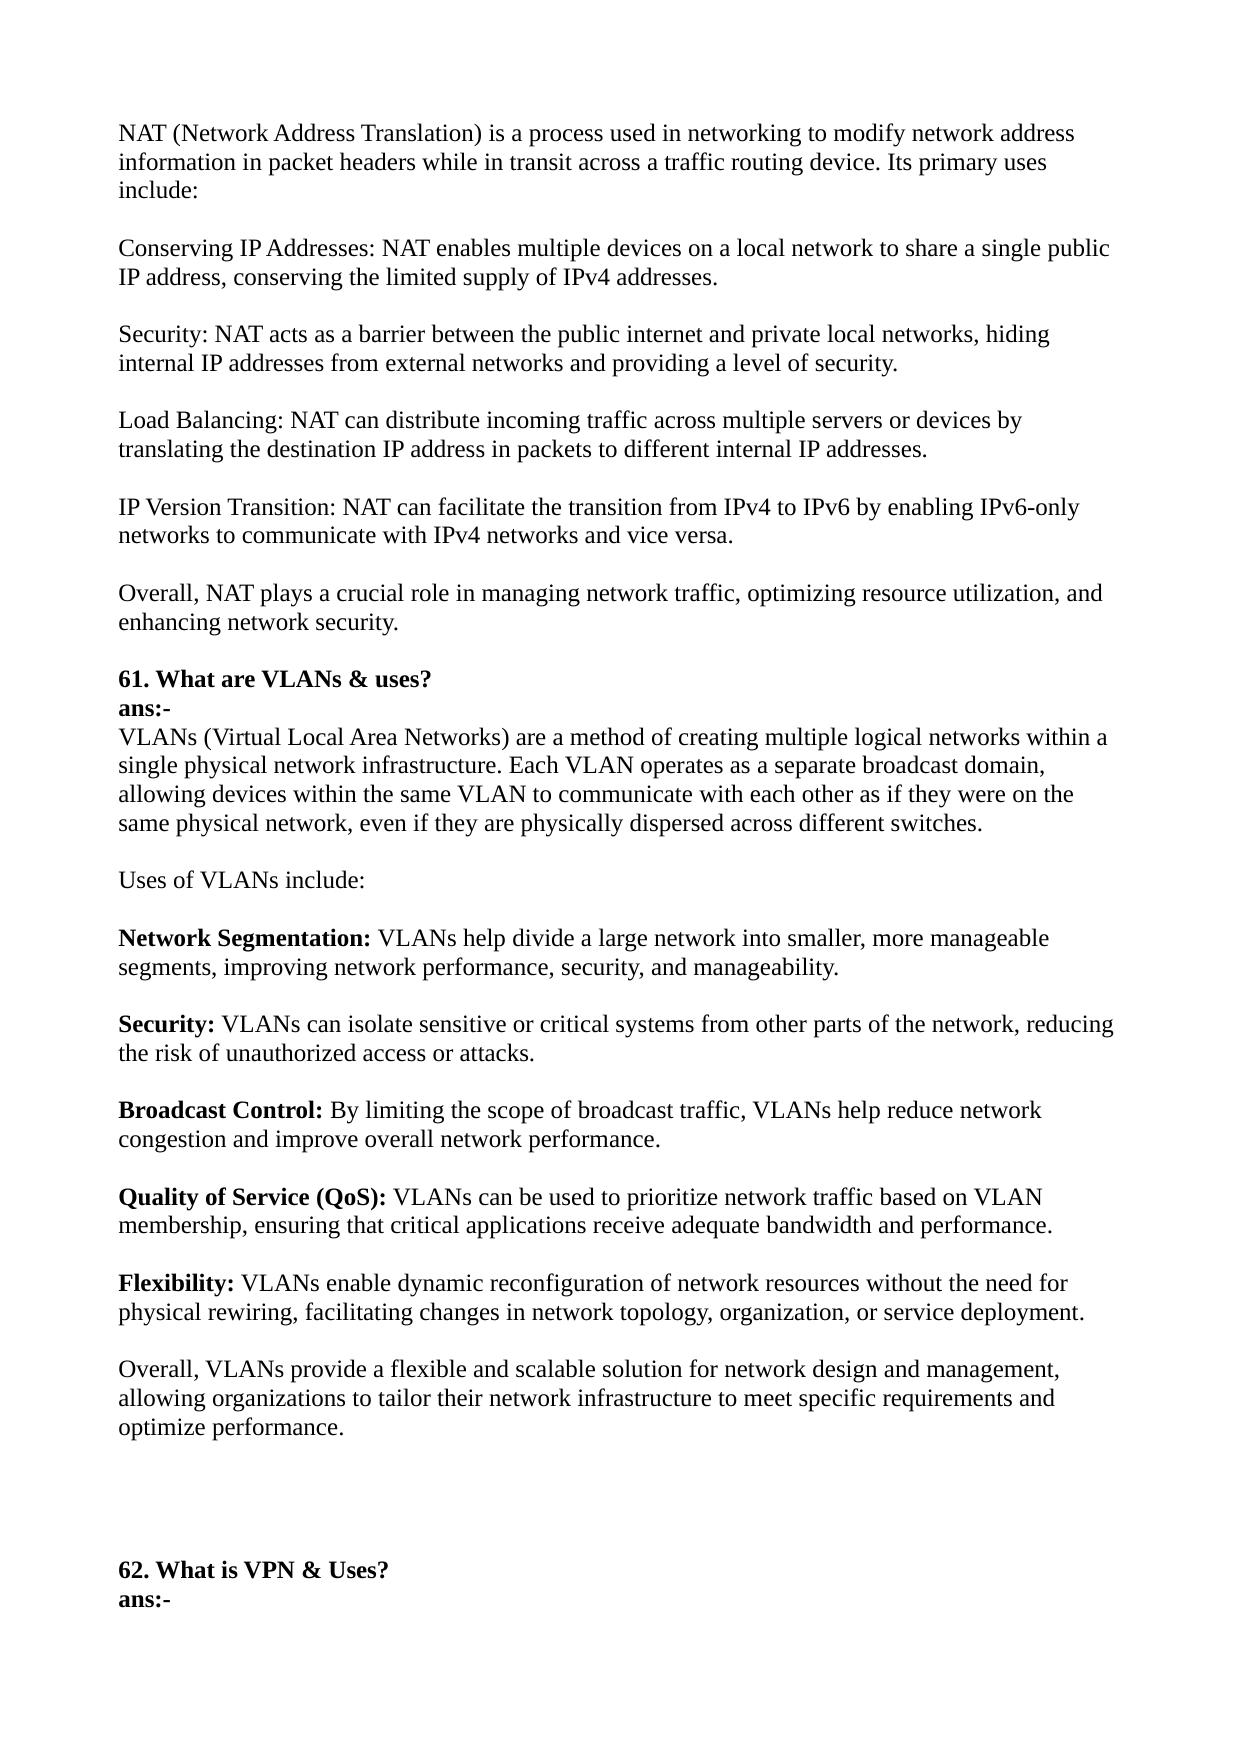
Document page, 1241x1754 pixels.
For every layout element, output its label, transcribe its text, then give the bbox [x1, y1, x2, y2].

text Overall, VLANs provide a flexible and scalable solution for network design and management, allowing organizations to tailor their network infrastructure to meet specific requirements and optimize performance. [118, 1354, 1122, 1441]
text Broadcast Control: By limiting the scope of broadcast traffic, VLANs help reduce network congestion and improve overall network performance. [118, 1096, 1122, 1153]
text 61. What are VLANs & uses? [118, 664, 1122, 693]
text IP Version Transition: NAT can facilitate the transition from IPv4 to IPv6 by enabling IPv6-only networks to communicate with IPv4 networks and vice versa. [118, 492, 1122, 549]
text Load Balancing: NAT can distribute incoming traffic across multiple servers or devices by translating the destination IP address in packets to different internal IP addresses. [118, 406, 1122, 463]
text Overall, NAT plays a crucial role in managing network traffic, optimizing resource utilization, and enhancing network security. [118, 578, 1122, 636]
text Quality of Service (QoS): VLANs can be used to prioritize network traffic based on VLAN membership, ensuring that critical applications receive adequate bandwidth and performance. [118, 1182, 1122, 1239]
text Conserving IP Addresses: NAT enables multiple devices on a local network to share a single public IP address, conserving the limited supply of IPv4 addresses. [118, 233, 1122, 291]
text Flexibility: VLANs enable dynamic reconfiguration of network resources without the need for physical rewiring, facilitating changes in network topology, organization, or service deployment. [118, 1268, 1122, 1326]
text 62. What is VPN & Uses? [118, 1556, 1122, 1584]
text Network Segmentation: VLANs help divide a large network into smaller, more manageable segments, improving network performance, security, and manageability. [118, 923, 1122, 981]
text ans:- [118, 693, 1122, 722]
text Uses of VLANs include: [118, 866, 1122, 894]
text VLANs (Virtual Local Area Networks) are a method of creating multiple logical networks within a single physical network infrastructure. Each VLAN operates as a separate broadcast domain, allowing devices within the same VLAN to communicate with each other as if they were on the same physical network, even if they are physically dispersed across different switches. [118, 722, 1122, 837]
text NAT (Network Address Translation) is a process used in networking to modify network address information in packet headers while in transit across a traffic routing device. Its primary uses include: [118, 118, 1122, 204]
text Security: NAT acts as a barrier between the public internet and private local networks, hiding internal IP addresses from external networks and providing a level of security. [118, 319, 1122, 377]
text ans:- [118, 1584, 1122, 1613]
text Security: VLANs can isolate sensitive or critical systems from other parts of the network, reducing the risk of unauthorized access or attacks. [118, 1009, 1122, 1067]
